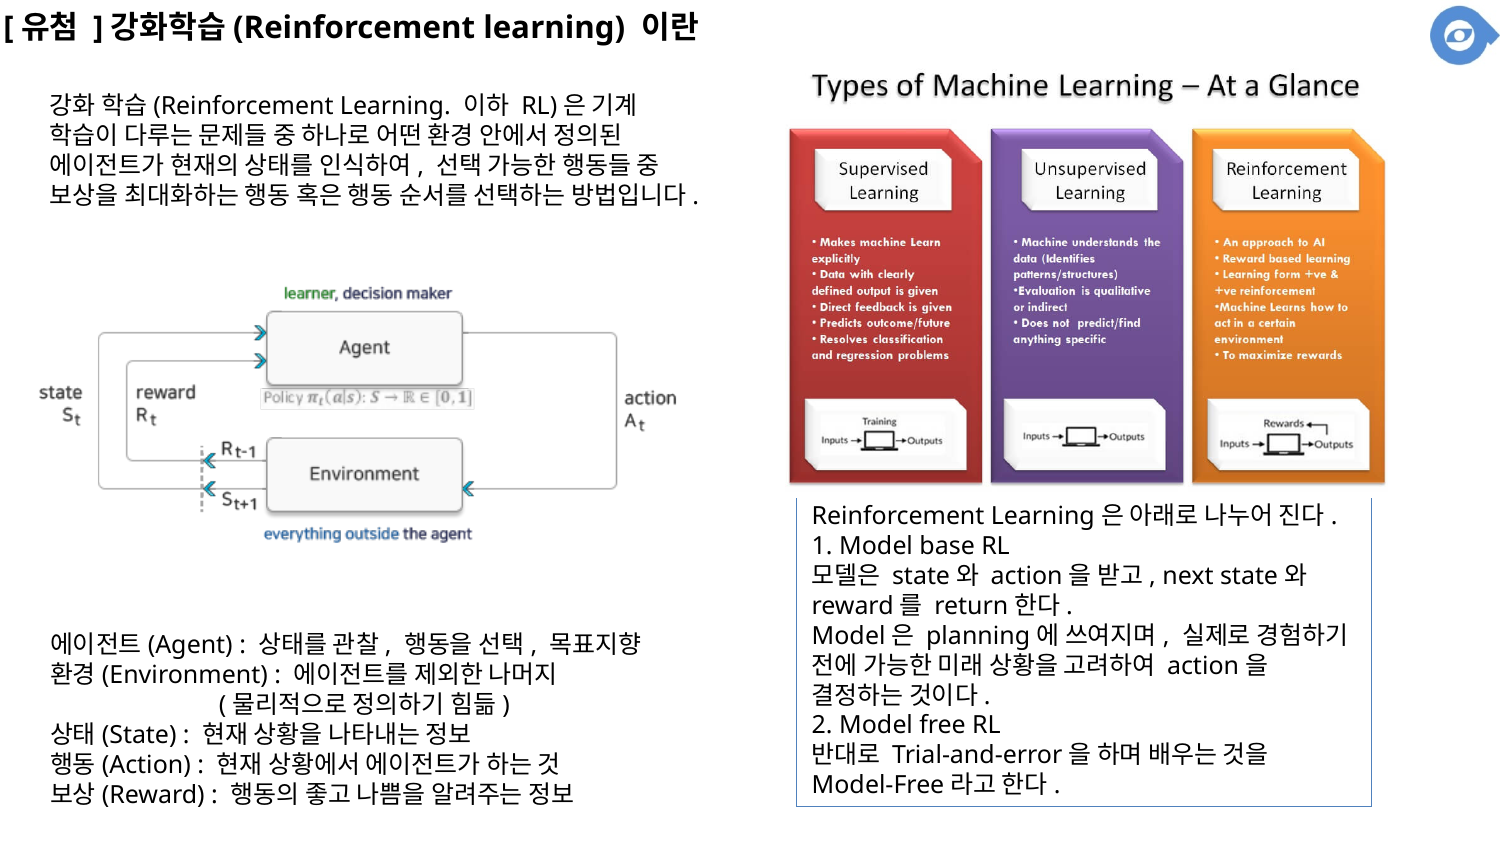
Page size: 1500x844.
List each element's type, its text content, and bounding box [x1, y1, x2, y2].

picture [1430, 0, 1500, 70]
text_box [유첨 ]강화학습(Reinforcement learning) 이란 [0, 0, 714, 53]
text_box 강화 학습(Reinforcement Learning. 이하 RL)은 기계 학습이 다루는 문제들 중 하나로 어떤 환경 안에서 정의된 에이전트가 현재의 상태를 인식하여, 선택 가능한 행동들 중 보상을 최대화하는 행동 혹은 행동 순서를 선택하는 방법입니다. [35, 81, 727, 217]
text_box 에이전트(Agent) : 상태를 관찰, 행동을 선택, 목표지향 환경(Environment) : 에이전트를 제외한 나머지 (물리적으로 정의하기 힘듦) 상태(State) : 현재 상황을 나타내는 정보 행동(Action) : 현재 상황에서 에이전트가 하는 것 보상(Reward) : 행동의 좋고 나쁨을 알려주는 정보 [35, 621, 704, 816]
picture [785, 58, 1388, 498]
text_box Reinforcement Learning은 아래로 나누어 진다. 1. Model base RL 모델은 state와 action을 받고, next state와 reward를 return한다. Model은 planning에 쓰여지며, 실제로 경험하기 전에 가능한 미래 상황을 고려하여 action을 결정하는 것이다. 2. Model free RL 반대로 Trial-and-error을 하며 배우는 것을 Model-Free라고 한다. [796, 498, 1372, 807]
picture [35, 269, 689, 560]
